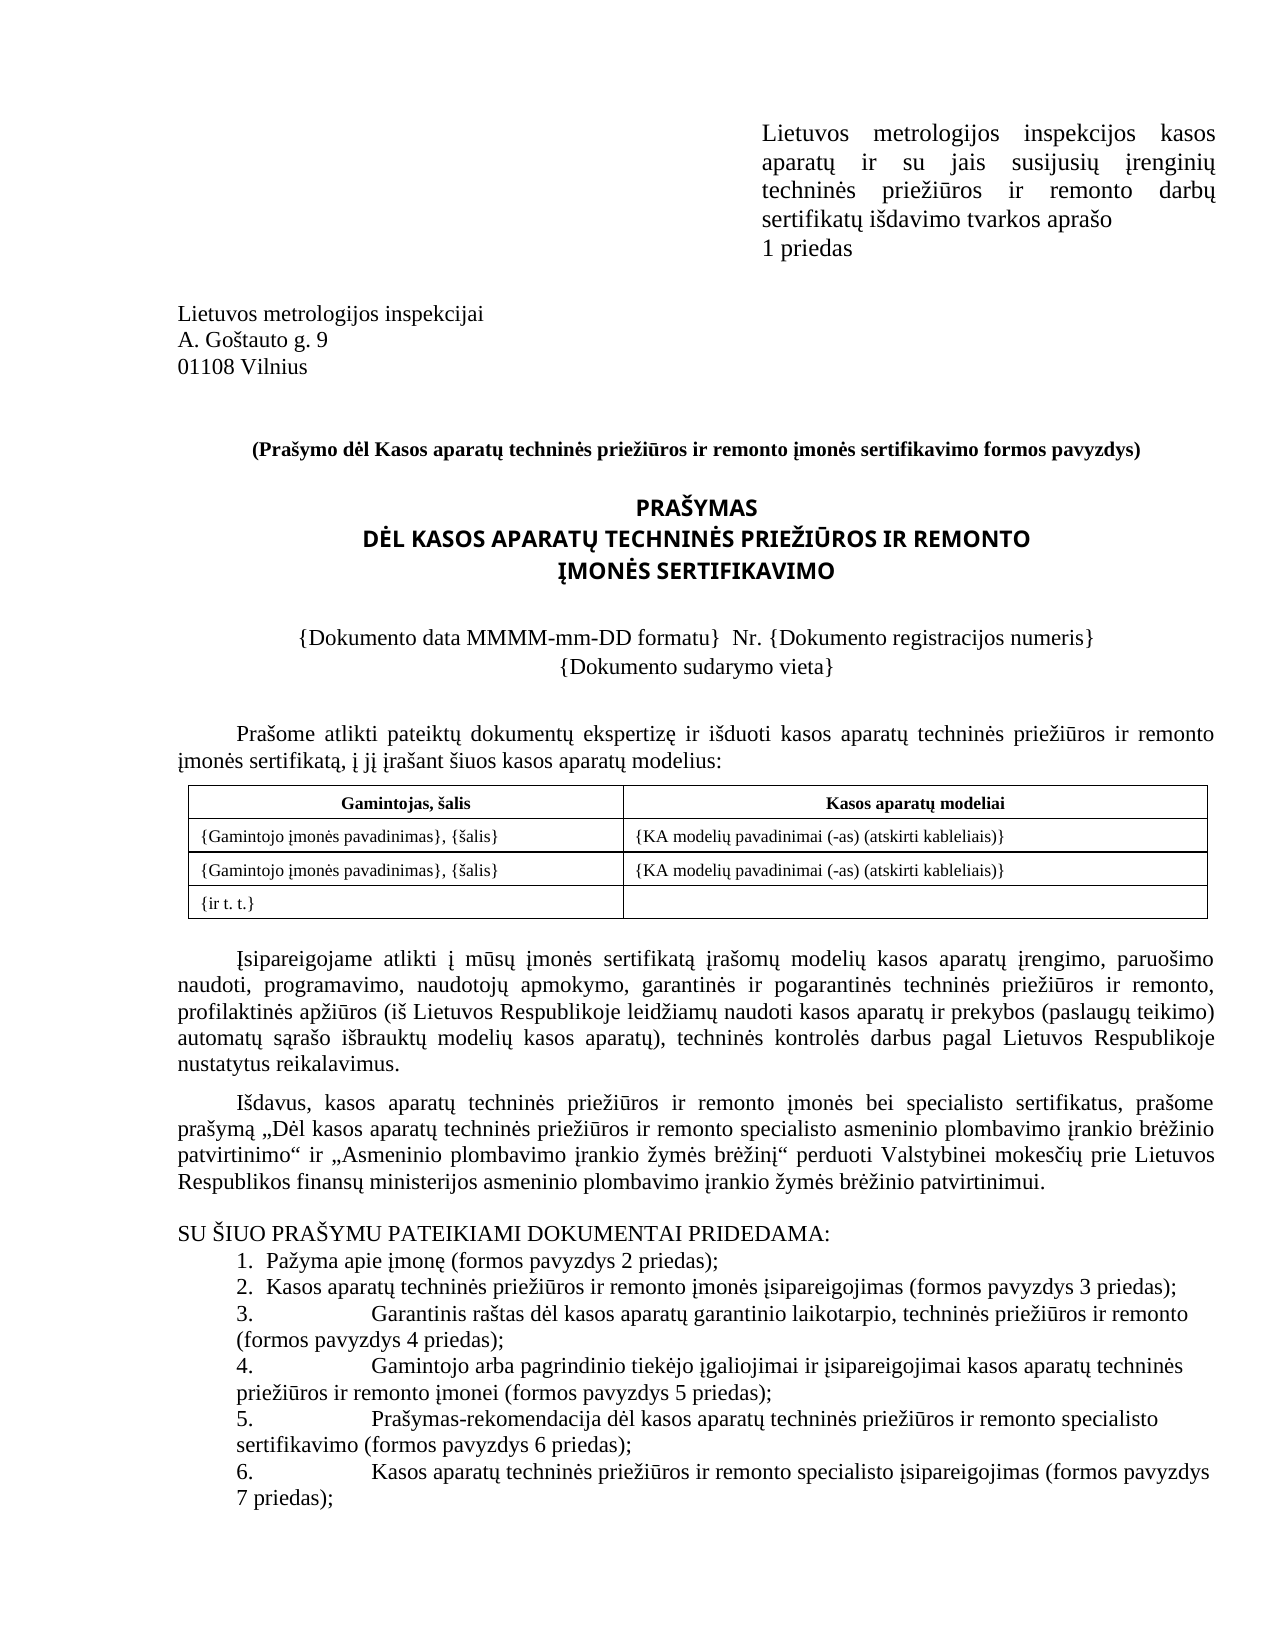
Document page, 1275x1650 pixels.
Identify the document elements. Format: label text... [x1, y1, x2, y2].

text 3. Garantinis raštas dėl kasos aparatų garantinio laikotarpio, techninės priežiūros ir remonto (formos pavyzdys 4 priedas); [236, 1299, 1216, 1352]
table_cell {Gamintojo įmonės pavadinimas}, {šalis} [189, 819, 623, 851]
table_cell [624, 886, 1207, 918]
text Prašymas dėl kasos aparatų techninės priežiūros ir remonto įmonės sertifikavimo [177, 492, 1216, 586]
text Išdavus, kasos aparatų techninės priežiūros ir remonto įmonės bei specialisto sertifikatus, prašome prašymą „Dėl kasos aparatų techninės priežiūros ir remonto specialisto asmeninio plombavimo įrankio brėžinio patvirtinimo“ ir „Asmeninio plombavimo įrankio žymės brėžinį“ perduoti Valstybinei mokesčių prie Lietuvos Respublikos finansų ministerijos asmeninio plombavimo įrankio žymės brėžinio patvirtinimui. [177, 1089, 1216, 1194]
text Prašome atlikti pateiktų dokumentų ekspertizę ir išduoti kasos aparatų techninės priežiūros ir remonto įmonės sertifikatą, į jį įrašant šiuos kasos aparatų modelius: [177, 720, 1216, 773]
text Lietuvos metrologijos inspekcijos kasos aparatų ir su jais susijusių įrenginių techninės priežiūros ir remonto darbų sertifikatų išdavimo tvarkos aprašo [762, 118, 1216, 233]
table_cell {Gamintojo įmonės pavadinimas}, {šalis} [189, 853, 623, 884]
text 5. Prašymas-rekomendacija dėl kasos aparatų techninės priežiūros ir remonto specialisto sertifikavimo (formos pavyzdys 6 priedas); [236, 1405, 1216, 1458]
table_cell {KA modelių pavadinimai (-as) (atskirti kableliais)} [624, 819, 1207, 851]
text Lietuvos metrologijos inspekcijai A. Goštauto g. 9 [177, 300, 1216, 353]
text 1. Pažyma apie įmonę (formos pavyzdys 2 priedas); [236, 1247, 1216, 1273]
table_header Gamintojas, šalis [189, 786, 623, 818]
text 4. Gamintojo arba pagrindinio tiekėjo įgaliojimai ir įsipareigojimai kasos aparatų techninės priežiūros ir remonto įmonei (formos pavyzdys 5 priedas); [236, 1352, 1216, 1405]
text Įsipareigojame atlikti į mūsų įmonės sertifikatą įrašomų modelių kasos aparatų įrengimo, paruošimo naudoti, programavimo, naudotojų apmokymo, garantinės ir pogarantinės techninės priežiūros ir remonto, profilaktinės apžiūros (iš Lietuvos Respublikoje leidžiamų naudoti kasos aparatų ir prekybos (paslaugų teikimo) automatų sąrašo išbrauktų modelių kasos aparatų), techninės kontrolės darbus pagal Lietuvos Respublikoje nustatytus reikalavimus. [177, 945, 1216, 1077]
table_header Kasos aparatų modeliai [624, 786, 1207, 818]
text 1 priedas [762, 233, 1216, 262]
text 6. Kasos aparatų techninės priežiūros ir remonto specialisto įsipareigojimas (formos pavyzdys 7 priedas); [236, 1458, 1216, 1510]
text 01108 Vilnius [177, 353, 1216, 379]
text SU ŠIUO PRAŠYMU PATEIKIAMI DOKUMENTAI PRIDEDAMA: [177, 1221, 1216, 1247]
table_cell {ir t. t.} [189, 886, 623, 918]
text (Prašymo dėl Kasos aparatų techninės priežiūros ir remonto įmonės sertifikavimo formos pavyzdys) [177, 437, 1216, 461]
table_cell {KA modelių pavadinimai (-as) (atskirti kableliais)} [624, 853, 1207, 884]
text 2. Kasos aparatų techninės priežiūros ir remonto įmonės įsipareigojimas (formos pavyzdys 3 priedas); [236, 1273, 1216, 1299]
text {Dokumento data MMMM-mm-DD formatu} Nr. {Dokumento registracijos numeris} {Dokumento sudarymo vieta} [177, 624, 1216, 679]
